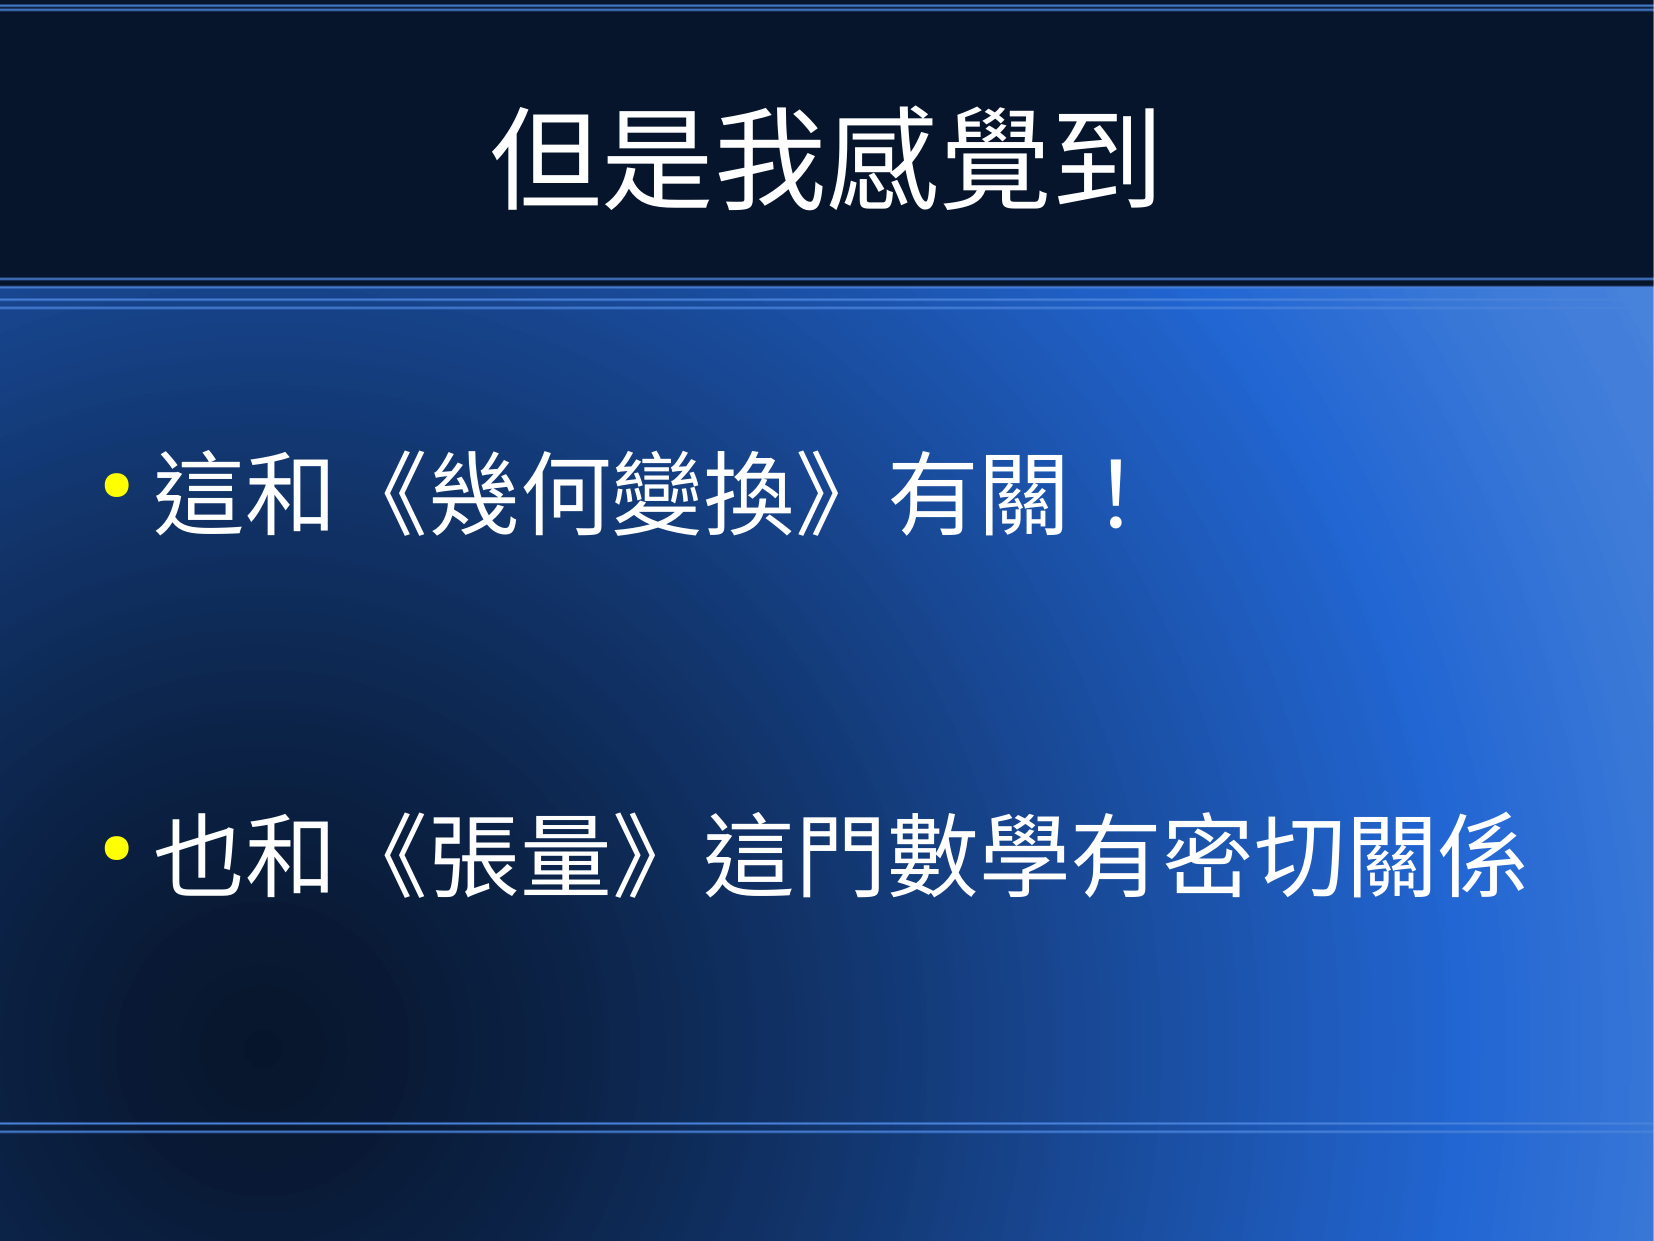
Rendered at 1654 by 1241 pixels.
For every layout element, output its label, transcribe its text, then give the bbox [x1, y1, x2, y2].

list 這和《幾何變換》有關！ 也和《張量》這門數學有密切關係 [82, 355, 1571, 1241]
picture [0, 0, 1654, 1241]
title 但是我感覺到 [82, 49, 1571, 257]
